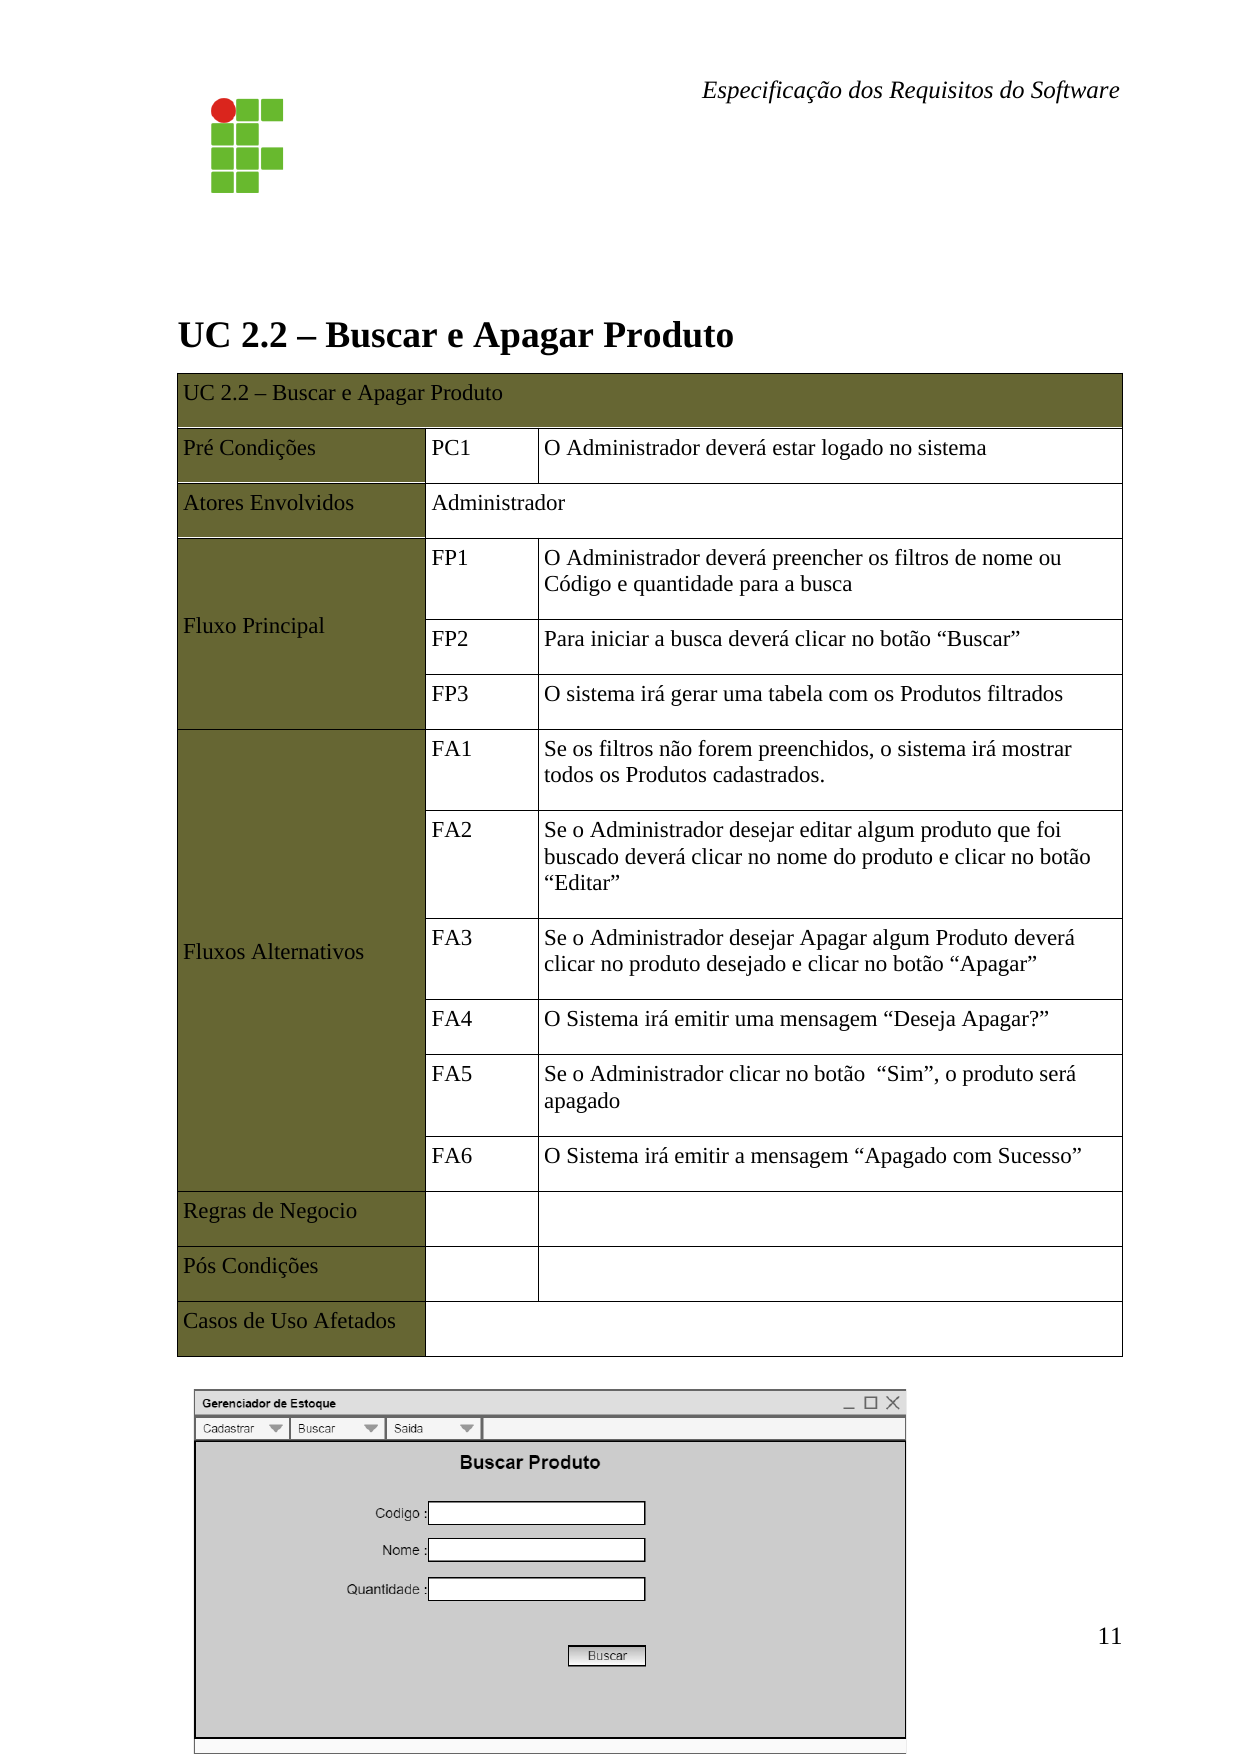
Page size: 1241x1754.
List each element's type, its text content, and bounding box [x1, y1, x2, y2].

table_cell Regras de Negocio [178, 1192, 425, 1246]
text UC 2.2 – Buscar e Apagar Produto [177, 313, 1122, 356]
table_cell [539, 1247, 1122, 1301]
picture [193, 1389, 907, 1754]
table_cell FA1 [426, 730, 538, 810]
table_cell Para iniciar a busca deverá clicar no botão “Buscar” [539, 620, 1122, 674]
table_cell Fluxos Alternativos [178, 730, 425, 1191]
table_cell FA3 [426, 919, 538, 999]
table_cell Casos de Uso Afetados [178, 1302, 425, 1356]
table_cell FP1 [426, 539, 538, 619]
table_cell FP3 [426, 675, 538, 729]
table_cell Se o Administrador clicar no botão “Sim”, o produto será apagado [539, 1055, 1122, 1136]
table_cell FA4 [426, 1000, 538, 1054]
table_cell [426, 1302, 1122, 1356]
table_cell Se o Administrador desejar editar algum produto que foi buscado deverá clicar no nome do produto e clicar no botão “Editar” [539, 811, 1122, 918]
table_cell O Administrador deverá preencher os filtros de nome ou Código e quantidade para a busca [539, 539, 1122, 619]
table_header UC 2.2 – Buscar e Apagar Produto [178, 374, 1122, 427]
table_cell Pós Condições [178, 1247, 425, 1301]
table_cell FA6 [426, 1137, 538, 1191]
table_cell Atores Envolvidos [178, 484, 425, 537]
table_cell O Administrador deverá estar logado no sistema [539, 429, 1122, 482]
table_cell [539, 1192, 1122, 1246]
table_cell Pré Condições [178, 429, 425, 482]
table_cell O Sistema irá emitir uma mensagem “Deseja Apagar?” [539, 1000, 1122, 1054]
table_cell FA2 [426, 811, 538, 918]
table_cell Se o Administrador desejar Apagar algum Produto deverá clicar no produto desejado e clicar no botão “Apagar” [539, 919, 1122, 999]
table_cell Fluxo Principal [178, 539, 425, 729]
table_cell O sistema irá gerar uma tabela com os Produtos filtrados [539, 675, 1122, 729]
picture [208, 98, 284, 193]
table_cell PC1 [426, 429, 538, 482]
table_cell FP2 [426, 620, 538, 674]
table_cell [426, 1247, 538, 1301]
table_cell FA5 [426, 1055, 538, 1136]
table_cell [426, 1192, 538, 1246]
table_cell Administrador [426, 484, 1122, 537]
table_cell Se os filtros não forem preenchidos, o sistema irá mostrar todos os Produtos cadastrados. [539, 730, 1122, 810]
table_cell O Sistema irá emitir a mensagem “Apagado com Sucesso” [539, 1137, 1122, 1191]
